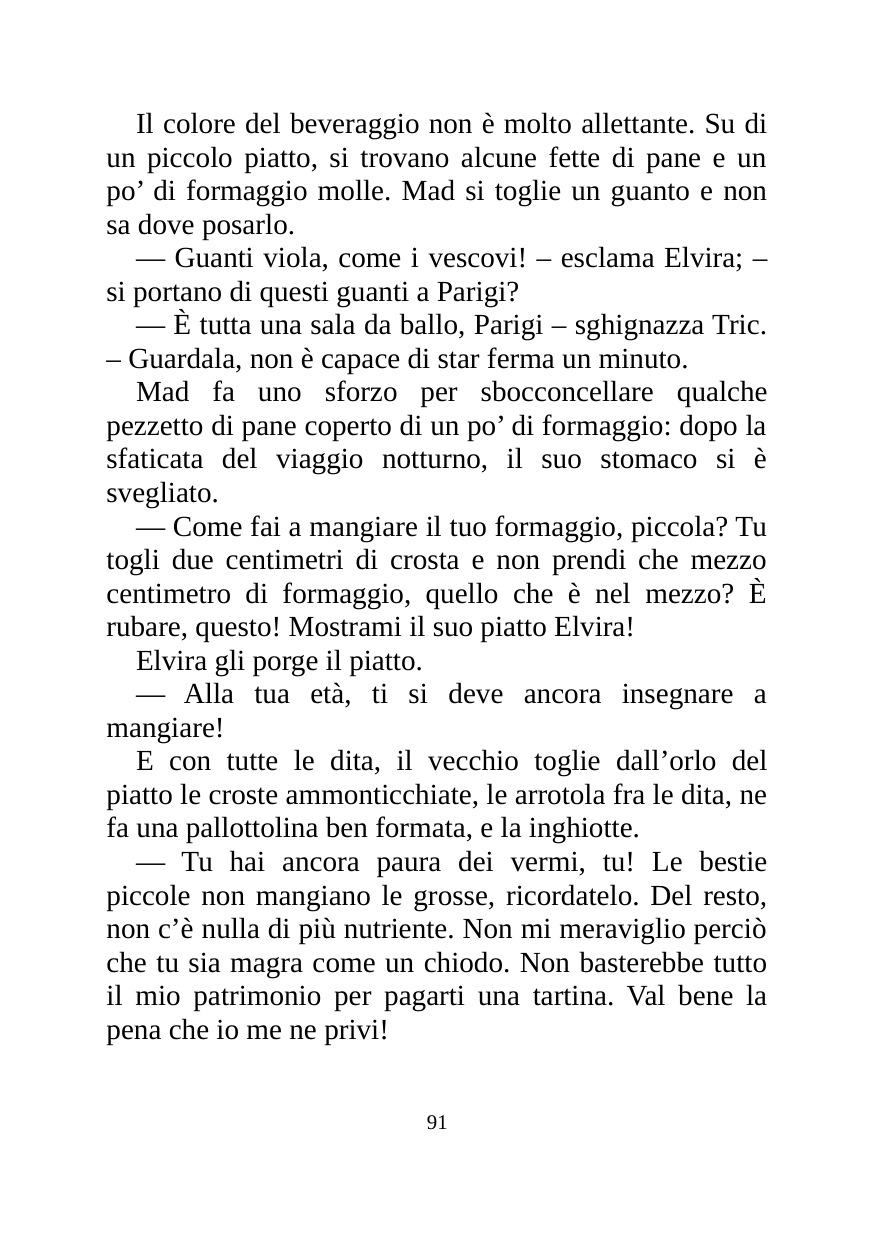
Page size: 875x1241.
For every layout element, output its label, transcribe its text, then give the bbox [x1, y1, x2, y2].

text Elvira gli porge il piatto. [106, 643, 768, 676]
text — È tutta una sala da ballo, Parigi – sghignazza Tric. – Guardala, non è capace di star ferma un minuto. [106, 307, 768, 374]
text Il colore del beveraggio non è molto allettante. Su di un piccolo piatto, si trovano alcune fette di pane e un po’ di formaggio molle. Mad si toglie un guanto e non sa dove posarlo. [106, 106, 768, 240]
text — Tu hai ancora paura dei vermi, tu! Le bestie piccole non mangiano le grosse, ricordatelo. Del resto, non c’è nulla di più nutriente. Non mi meraviglio perciò che tu sia magra come un chiodo. Non basterebbe tutto il mio patrimonio per pagarti una tartina. Val bene la pena che io me ne privi! [106, 844, 768, 1045]
text Mad fa uno sforzo per sbocconcellare qualche pezzetto di pane coperto di un po’ di formaggio: dopo la sfaticata del viaggio notturno, il suo stomaco si è svegliato. [106, 374, 768, 509]
text E con tutte le dita, il vecchio toglie dall’orlo del piatto le croste ammonticchiate, le arrotola fra le dita, ne fa una pallottolina ben formata, e la inghiotte. [106, 743, 768, 844]
text — Come fai a mangiare il tuo formaggio, piccola? Tu togli due centimetri di crosta e non prendi che mezzo centimetro di formaggio, quello che è nel mezzo? È rubare, questo! Mostrami il suo piatto Elvira! [106, 509, 768, 643]
text — Guanti viola, come i vescovi! – esclama Elvira; – si portano di questi guanti a Parigi? [106, 240, 768, 307]
text — Alla tua età, ti si deve ancora insegnare a mangiare! [106, 676, 768, 743]
